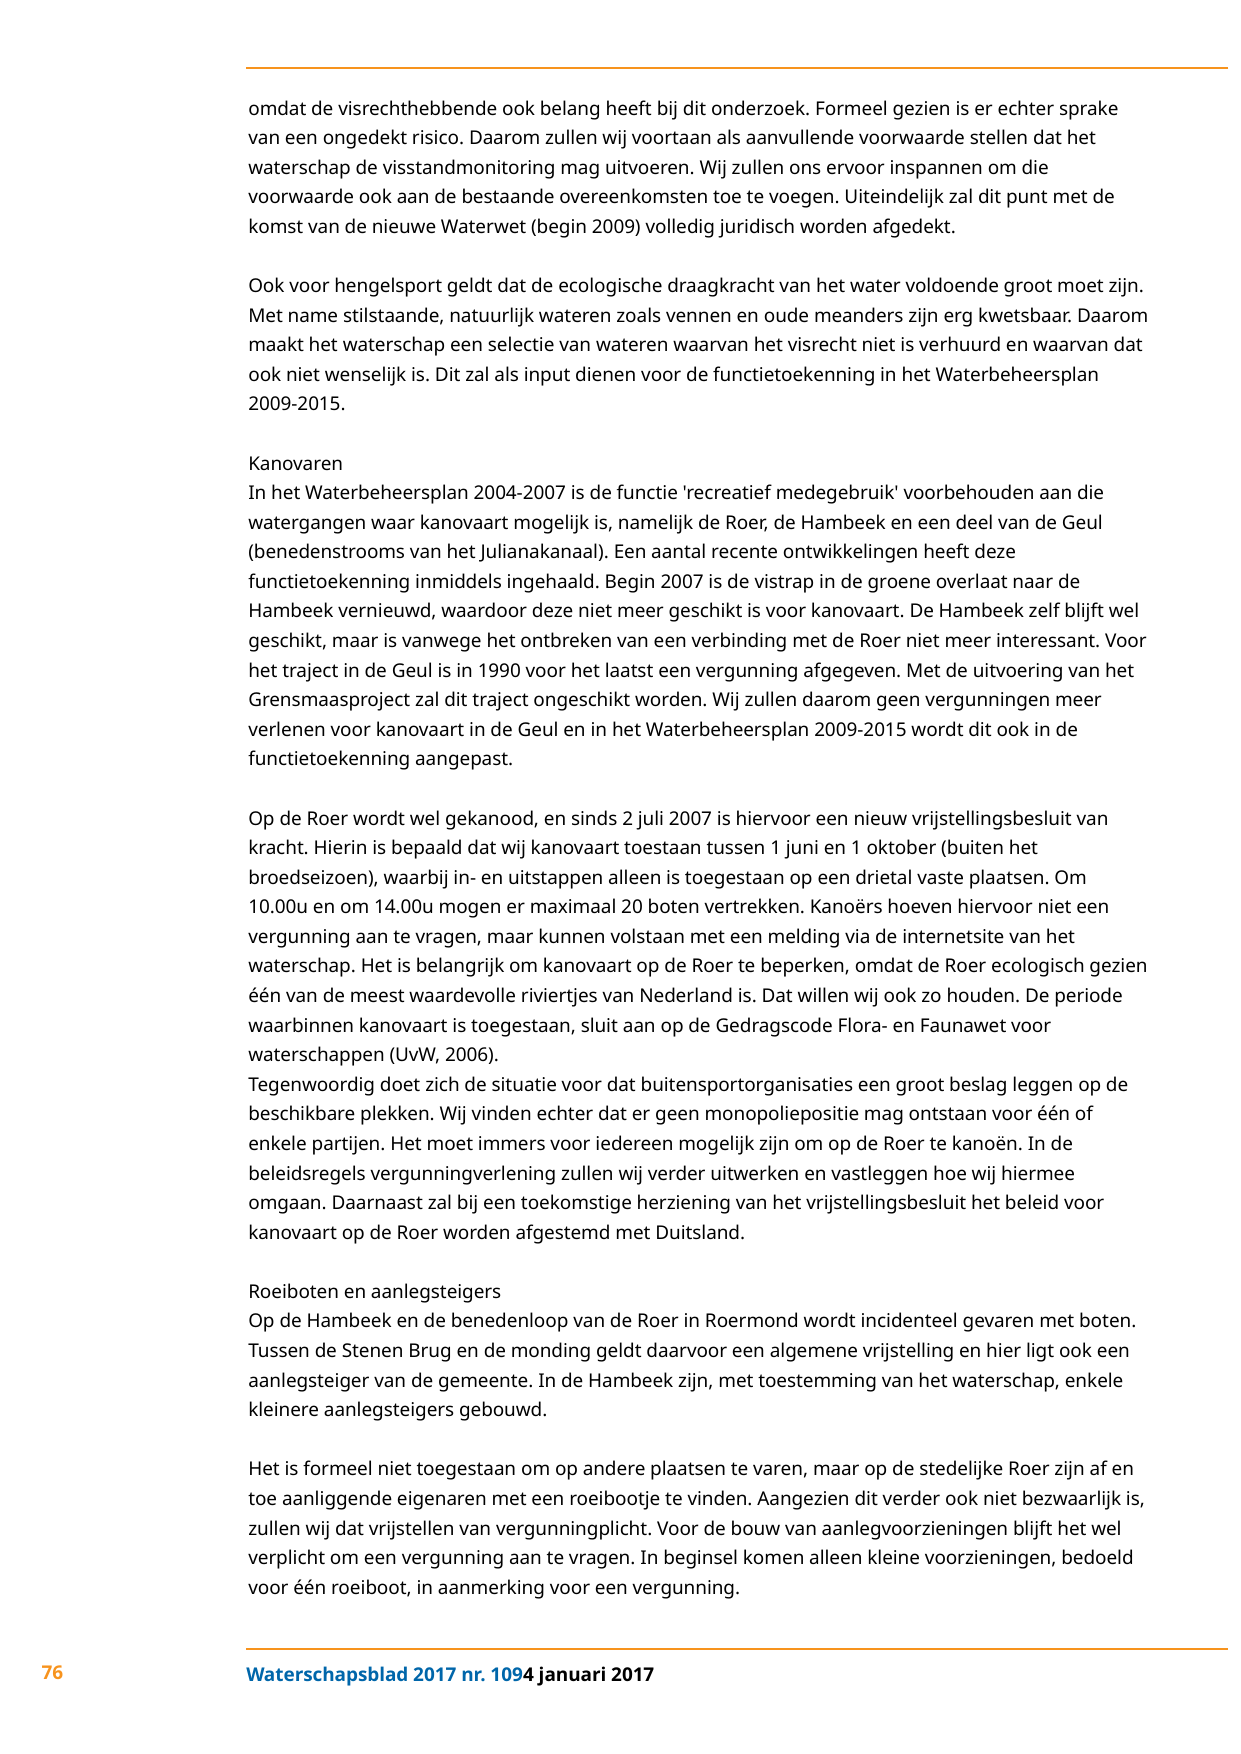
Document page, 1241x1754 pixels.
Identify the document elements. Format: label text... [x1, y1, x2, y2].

text Op de Roer wordt wel gekanood, en sinds 2 juli 2007 is hiervoor een nieuw vrijstellingsbesluit van kracht. Hierin is bepaald dat wij kanovaart toestaan tussen 1 juni en 1 oktober (buiten het broedseizoen), waarbij in- en uitstappen alleen is toegestaan op een drietal vaste plaatsen. Om 10.00u en om 14.00u mogen er maximaal 20 boten vertrekken. Kanoërs hoeven hiervoor niet een vergunning aan te vragen, maar kunnen volstaan met een melding via de internetsite van het waterschap. Het is belangrijk om kanovaart op de Roer te beperken, omdat de Roer ecologisch gezien één van de meest waardevolle riviertjes van Nederland is. Dat willen wij ook zo houden. De periode waarbinnen kanovaart is toegestaan, sluit aan op de Gedragscode Flora- en Faunawet voor waterschappen (UvW, 2006). [248, 805, 1152, 1067]
text Tegenwoordig doet zich de situatie voor dat buitensportorganisaties een groot beslag leggen op de beschikbare plekken. Wij vinden echter dat er geen monopoliepositie mag ontstaan voor één of enkele partijen. Het moet immers voor iedereen mogelijk zijn om op de Roer te kanoën. In de beleidsregels vergunningverlening zullen wij verder uitwerken en vastleggen hoe wij hiermee omgaan. Daarnaast zal bij een toekomstige herziening van het vrijstellingsbesluit het beleid voor kanovaart op de Roer worden afgestemd met Duitsland. [248, 1071, 1152, 1245]
text Roeiboten en aanlegsteigers [248, 1278, 1152, 1304]
picture [41, 47, 231, 172]
text Op de Hambeek en de benedenloop van de Roer in Roermond wordt incidenteel gevaren met boten. Tussen de Stenen Brug en de monding geldt daarvoor een algemene vrijstelling en hier ligt ook een aanlegsteiger van de gemeente. In de Hambeek zijn, met toestemming van het waterschap, enkele kleinere aanlegsteigers gebouwd. [248, 1308, 1152, 1422]
text omdat de visrechthebbende ook belang heeft bij dit onderzoek. Formeel gezien is er echter sprake van een ongedekt risico. Daarom zullen wij voortaan als aanvullende voorwaarde stellen dat het waterschap de visstandmonitoring mag uitvoeren. Wij zullen ons ervoor inspannen om die voorwaarde ook aan de bestaande overeenkomsten toe te voegen. Uiteindelijk zal dit punt met de komst van de nieuwe Waterwet (begin 2009) volledig juridisch worden afgedekt. [248, 95, 1152, 239]
text Het is formeel niet toegestaan om op andere plaatsen te varen, maar op de stedelijke Roer zijn af en toe aanliggende eigenaren met een roeibootje te vinden. Aangezien dit verder ook niet bezwaarlijk is, zullen wij dat vrijstellen van vergunningplicht. Voor de bouw van aanlegvoorzieningen blijft het wel verplicht om een vergunning aan te vragen. In beginsel komen alleen kleine voorzieningen, bedoeld voor één roeiboot, in aanmerking voor een vergunning. [248, 1456, 1152, 1600]
text Kanovaren [248, 450, 1152, 476]
text In het Waterbeheersplan 2004-2007 is de functie 'recreatief medegebruik' voorbehouden aan die watergangen waar kanovaart mogelijk is, namelijk de Roer, de Hambeek en een deel van de Geul (benedenstrooms van het Julianakanaal). Een aantal recente ontwikkelingen heeft deze functietoekenning inmiddels ingehaald. Begin 2007 is de vistrap in de groene overlaat naar de Hambeek vernieuwd, waardoor deze niet meer geschikt is voor kanovaart. De Hambeek zelf blijft wel geschikt, maar is vanwege het ontbreken van een verbinding met de Roer niet meer interessant. Voor het traject in de Geul is in 1990 voor het laatst een vergunning afgegeven. Met de uitvoering van het Grensmaasproject zal dit traject ongeschikt worden. Wij zullen daarom geen vergunningen meer verlenen voor kanovaart in de Geul en in het Waterbeheersplan 2009-2015 wordt dit ook in de functietoekenning aangepast. [248, 479, 1152, 771]
text Ook voor hengelsport geldt dat de ecologische draagkracht van het water voldoende groot moet zijn. Met name stilstaande, natuurlijk wateren zoals vennen en oude meanders zijn erg kwetsbaar. Daarom maakt het waterschap een selectie van wateren waarvan het visrecht niet is verhuurd en waarvan dat ook niet wenselijk is. Dit zal als input dienen voor de functietoekenning in het Waterbeheersplan 2009-2015. [248, 272, 1152, 416]
